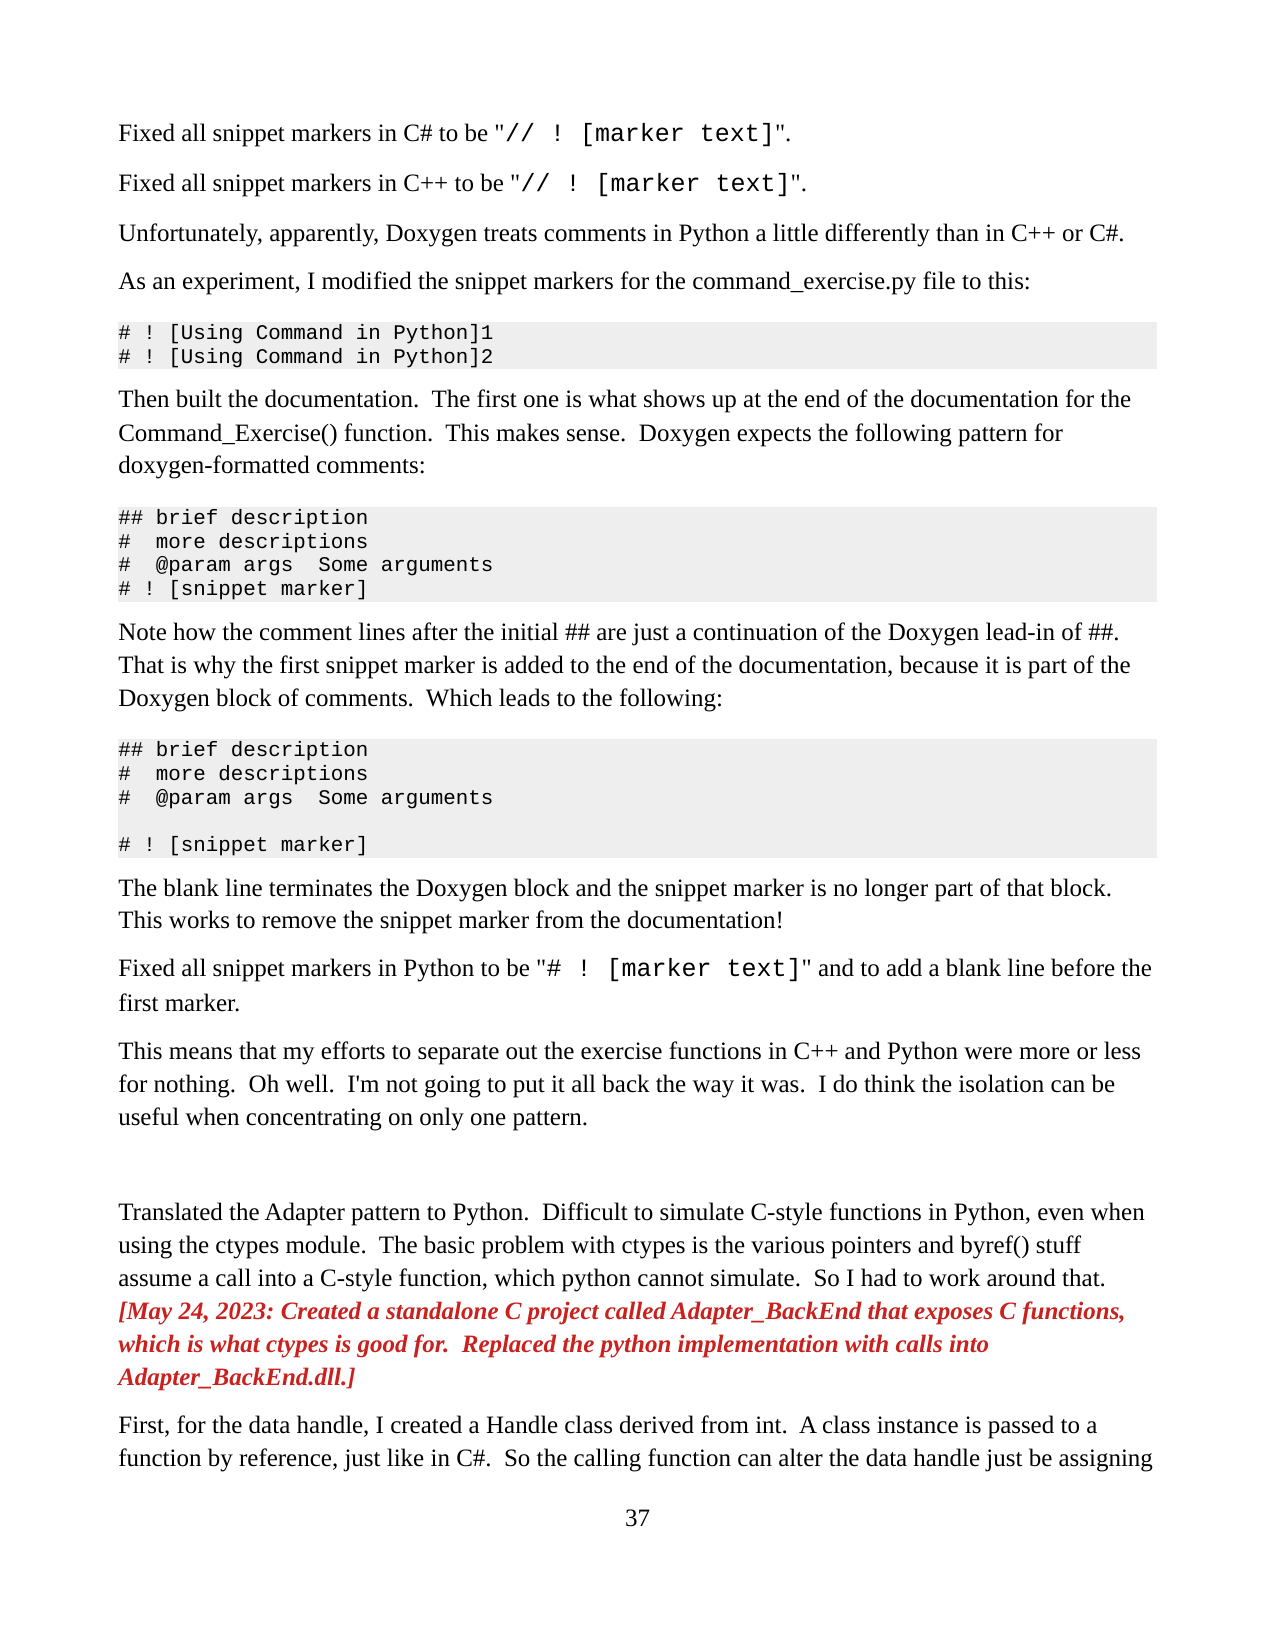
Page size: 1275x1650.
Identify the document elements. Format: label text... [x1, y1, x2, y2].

text Fixed all snippet markers in C++ to be "// ! [marker text]". [118, 168, 1157, 199]
text As an experiment, I modified the snippet markers for the command_exercise.py file to this: [118, 266, 1157, 294]
text ## brief description [118, 739, 1157, 763]
text # more descriptions [118, 531, 1157, 554]
text # @param args Some arguments [118, 554, 1157, 578]
text # ! [snippet marker] [118, 834, 1157, 858]
text Note how the comment lines after the initial ## are just a continuation of the Doxygen lead-in of ##. That is why the first snippet marker is added to the end of the documentation, because it is part of the Doxygen block of comments. Which leads to the following: [118, 617, 1157, 712]
text # @param args Some arguments [118, 787, 1157, 810]
text This means that my efforts to separate out the exercise functions in C++ and Python were more or less for nothing. Oh well. I'm not going to put it all back the way it was. I do think the isolation can be useful when concentrating on only one pattern. [118, 1036, 1157, 1131]
text Fixed all snippet markers in C# to be "// ! [marker text]". [118, 118, 1157, 149]
text Unfortunately, apparently, Doxygen treats comments in Python a little differently than in C++ or C#. [118, 218, 1157, 247]
text The blank line terminates the Doxygen block and the snippet marker is no longer part of that block. This works to remove the snippet marker from the documentation! [118, 873, 1157, 934]
text # ! [Using Command in Python]1 [118, 322, 1157, 346]
text ## brief description [118, 507, 1157, 531]
text Fixed all snippet markers in Python to be "# ! [marker text]" and to add a blank line before the first marker. [118, 953, 1157, 1017]
text First, for the data handle, I created a Handle class derived from int. A class instance is passed to a function by reference, just like in C#. So the calling function can alter the data handle just be assigning [118, 1410, 1157, 1472]
text # ! [snippet marker] [118, 578, 1157, 602]
text # ! [Using Command in Python]2 [118, 346, 1157, 369]
text Then built the documentation. The first one is what shows up at the end of the documentation for the Command_Exercise() function. This makes sense. Doxygen expects the following pattern for doxygen-formatted comments: [118, 384, 1157, 479]
text Translated the Adapter pattern to Python. Difficult to simulate C-style functions in Python, even when using the ctypes module. The basic problem with ctypes is the various pointers and byref() stuff assume a call into a C-style function, which python cannot simulate. So I had to work around that. [May 24, 2023: Created a standalone C project called Adapter_BackEnd that exposes C functions, which is what ctypes is good for. Replaced the python implementation with calls into Adapter_BackEnd.dll.] [118, 1197, 1157, 1391]
text # more descriptions [118, 763, 1157, 787]
